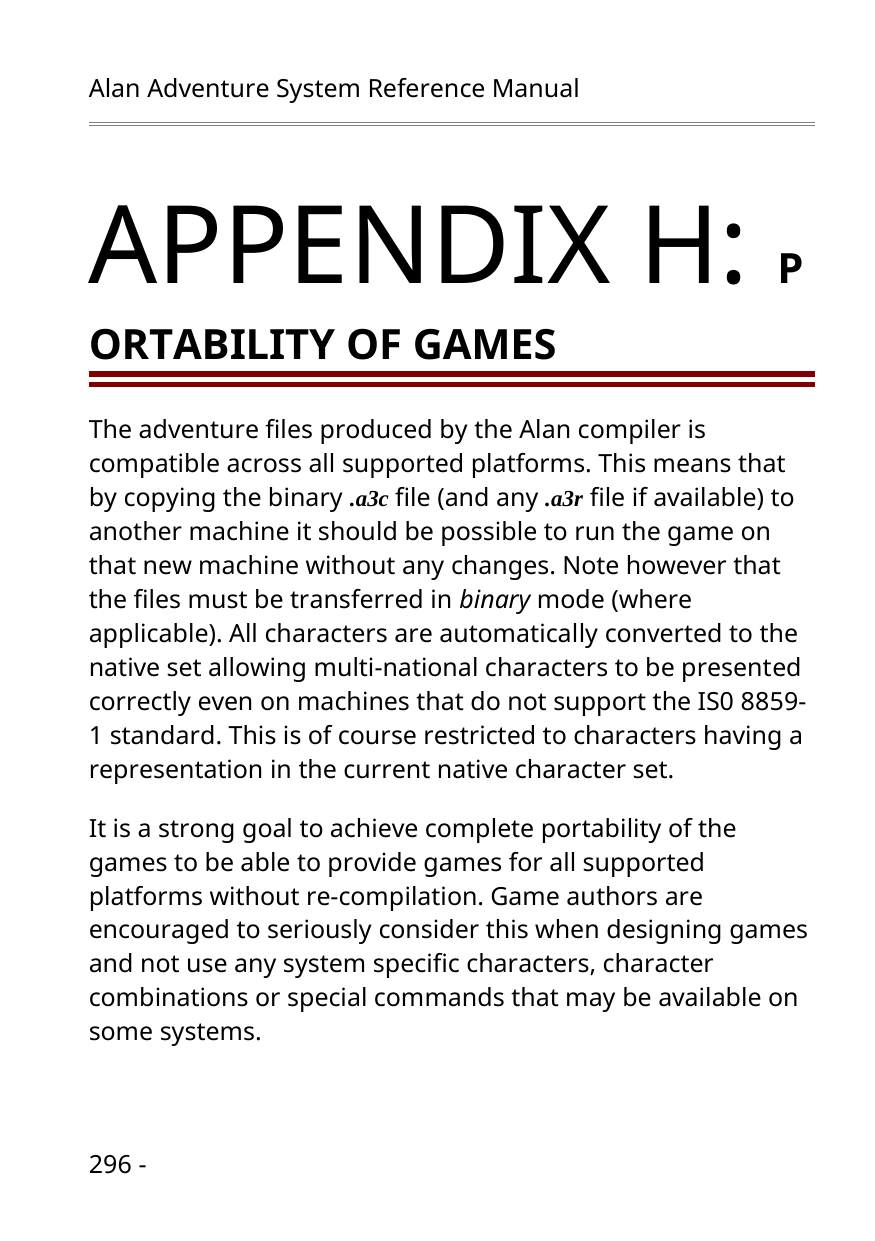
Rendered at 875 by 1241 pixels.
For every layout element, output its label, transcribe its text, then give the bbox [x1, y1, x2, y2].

text The adventure files produced by the Alan compiler is compatible across all supported platforms. This means that by copying the binary .a3c file (and any .a3r file if available) to another machine it should be possible to run the game on that new machine without any changes. Note however that the files must be transferred in binary mode (where applicable). All characters are automatical­ly converted to the native set allowing multi-national characters to be present­ed correctly even on machines that do not support the IS0 8859-1 standard. This is of course restricted to characters having a representation in the current native character set. [88, 412, 815, 786]
text It is a strong goal to achieve complete portability of the games to be able to provide games for all supported platforms without re-compilation. Game au­thors are encouraged to seriously consider this when designing games and not use any system specific characters, character combinations or special commands that may be available on some systems. [88, 811, 815, 1048]
subtitle Portability of Games [88, 167, 815, 387]
